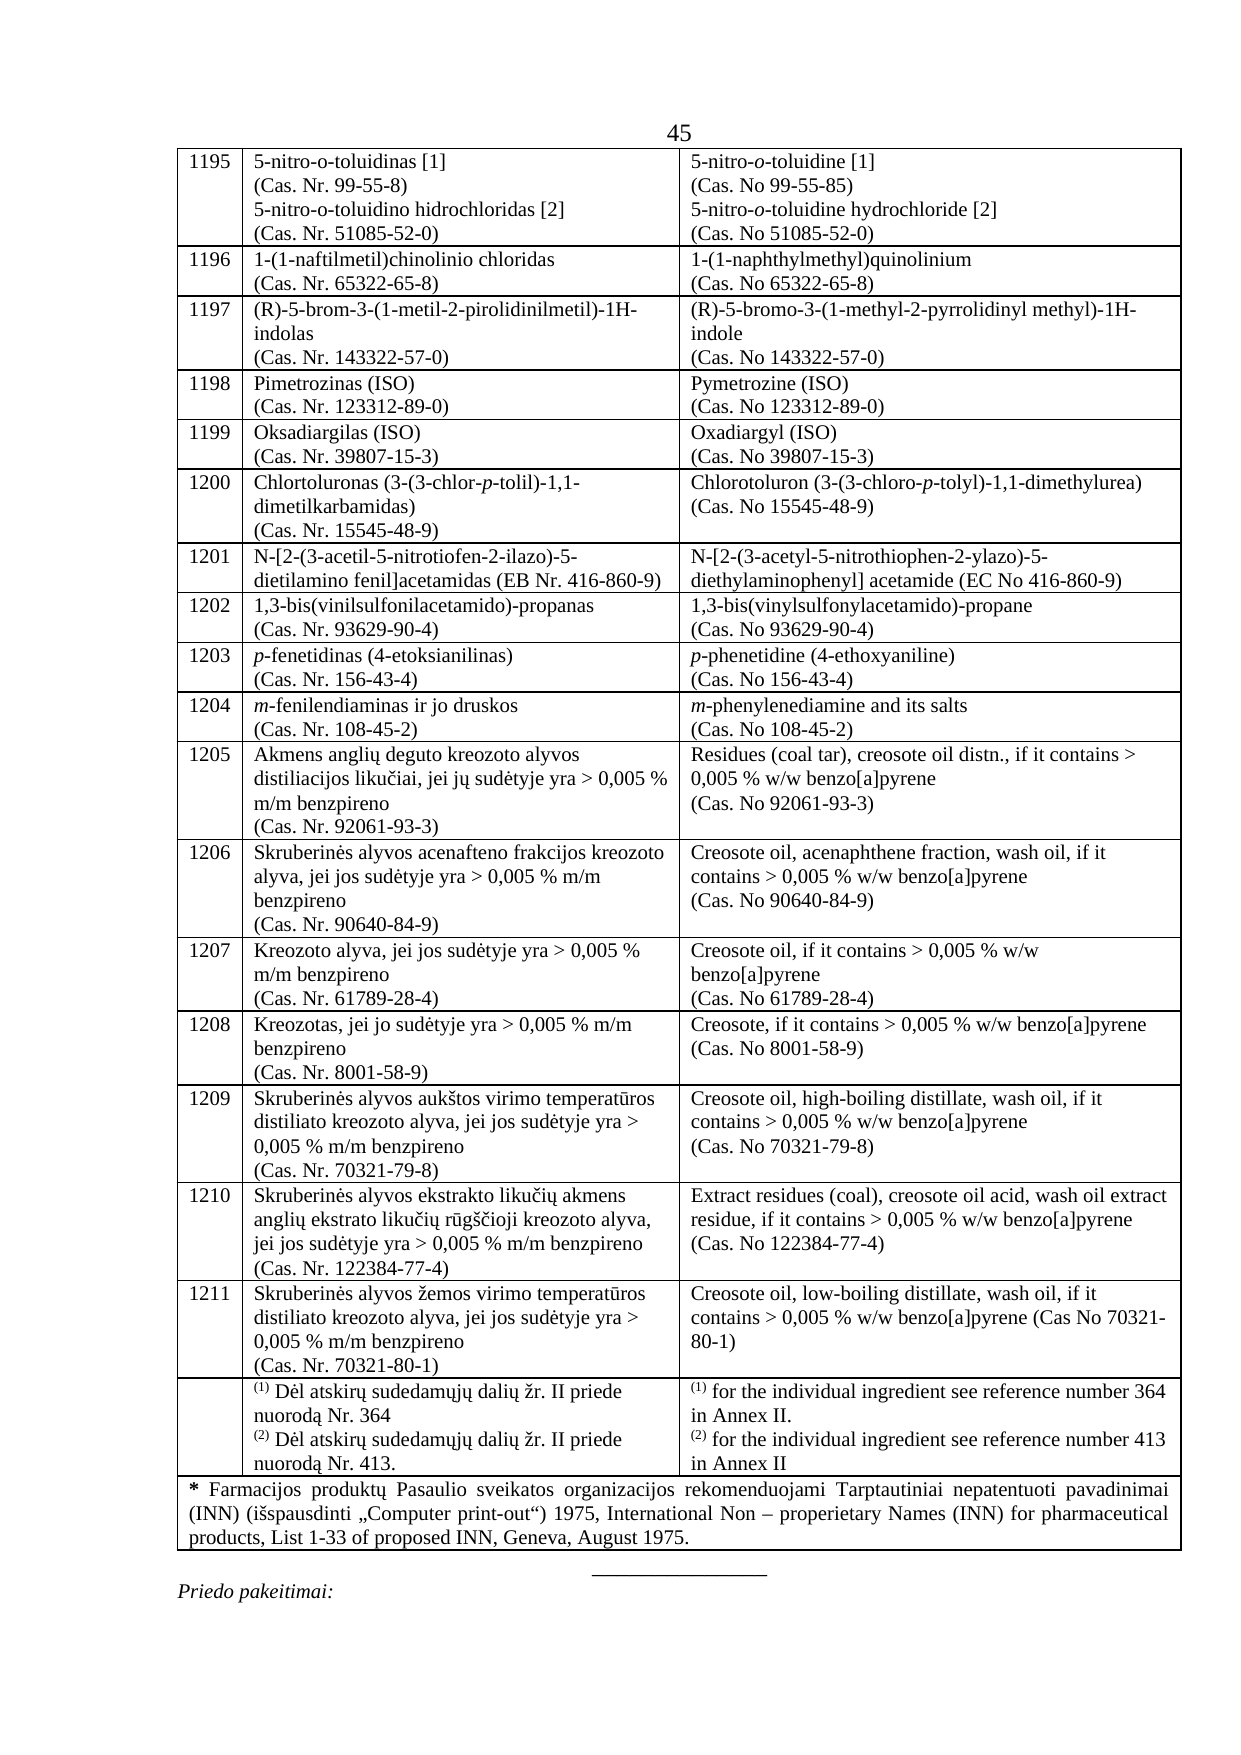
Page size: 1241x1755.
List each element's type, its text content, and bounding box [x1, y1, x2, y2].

table_cell Creosote oil, acenaphthene fraction, wash oil, if it contains > 0,005 % w/w benzo[a]pyrene (Cas. No 90640-84-9) [680, 840, 1180, 936]
table_cell 1198 [178, 371, 242, 418]
table_cell 1203 [178, 643, 242, 691]
table_cell Creosote oil, low-boiling distillate, wash oil, if it contains > 0,005 % w/w benzo[a]pyrene (Cas No 70321-80-1) [680, 1281, 1180, 1377]
table_cell 1209 [178, 1086, 242, 1182]
table_cell 1196 [178, 247, 242, 295]
table_cell 1199 [178, 420, 242, 468]
table_cell 1204 [178, 693, 242, 741]
table_cell Extract residues (coal), creosote oil acid, wash oil extract residue, if it contains > 0,005 % w/w benzo[a]pyrene (Cas. No 122384-77-4) [680, 1183, 1180, 1279]
text Priedo pakeitimai: [177, 1579, 1181, 1603]
table_cell 1211 [178, 1281, 242, 1377]
table_cell 1206 [178, 840, 242, 936]
table_cell 1210 [178, 1183, 242, 1279]
table_cell 1197 [178, 297, 242, 369]
table_cell 1205 [178, 742, 242, 838]
table_cell 1200 [178, 470, 242, 542]
table_cell * Farmacijos produktų Pasaulio sveikatos organizacijos rekomenduojami Tarptautiniai nepatentuoti pavadinimai (INN) (išspausdinti „Computer print-out“) 1975, International Non – properietary Names (INN) for pharmaceutical products, List 1-33 of proposed INN, Geneva, August 1975. [178, 1477, 1180, 1549]
table_cell 1207 [178, 938, 242, 1010]
text ______________ [177, 1551, 1181, 1579]
table_cell Creosote, if it contains > 0,005 % w/w benzo[a]pyrene (Cas. No 8001-58-9) [680, 1012, 1180, 1084]
table_cell 1202 [178, 593, 242, 641]
table_cell [178, 1379, 242, 1475]
table_cell 1195 [178, 149, 242, 245]
table_cell 1208 [178, 1012, 242, 1084]
table_cell Creosote oil, high-boiling distillate, wash oil, if it contains > 0,005 % w/w benzo[a]pyrene (Cas. No 70321-79-8) [680, 1086, 1180, 1182]
table_cell Chlorotoluron (3-(3-chloro-p-tolyl)-1,1-dimethylurea) (Cas. No 15545-48-9) [680, 470, 1180, 542]
table_cell Residues (coal tar), creosote oil distn., if it contains > 0,005 % w/w benzo[a]pyrene (Cas. No 92061-93-3) [680, 742, 1180, 838]
table_cell 1201 [178, 544, 242, 592]
